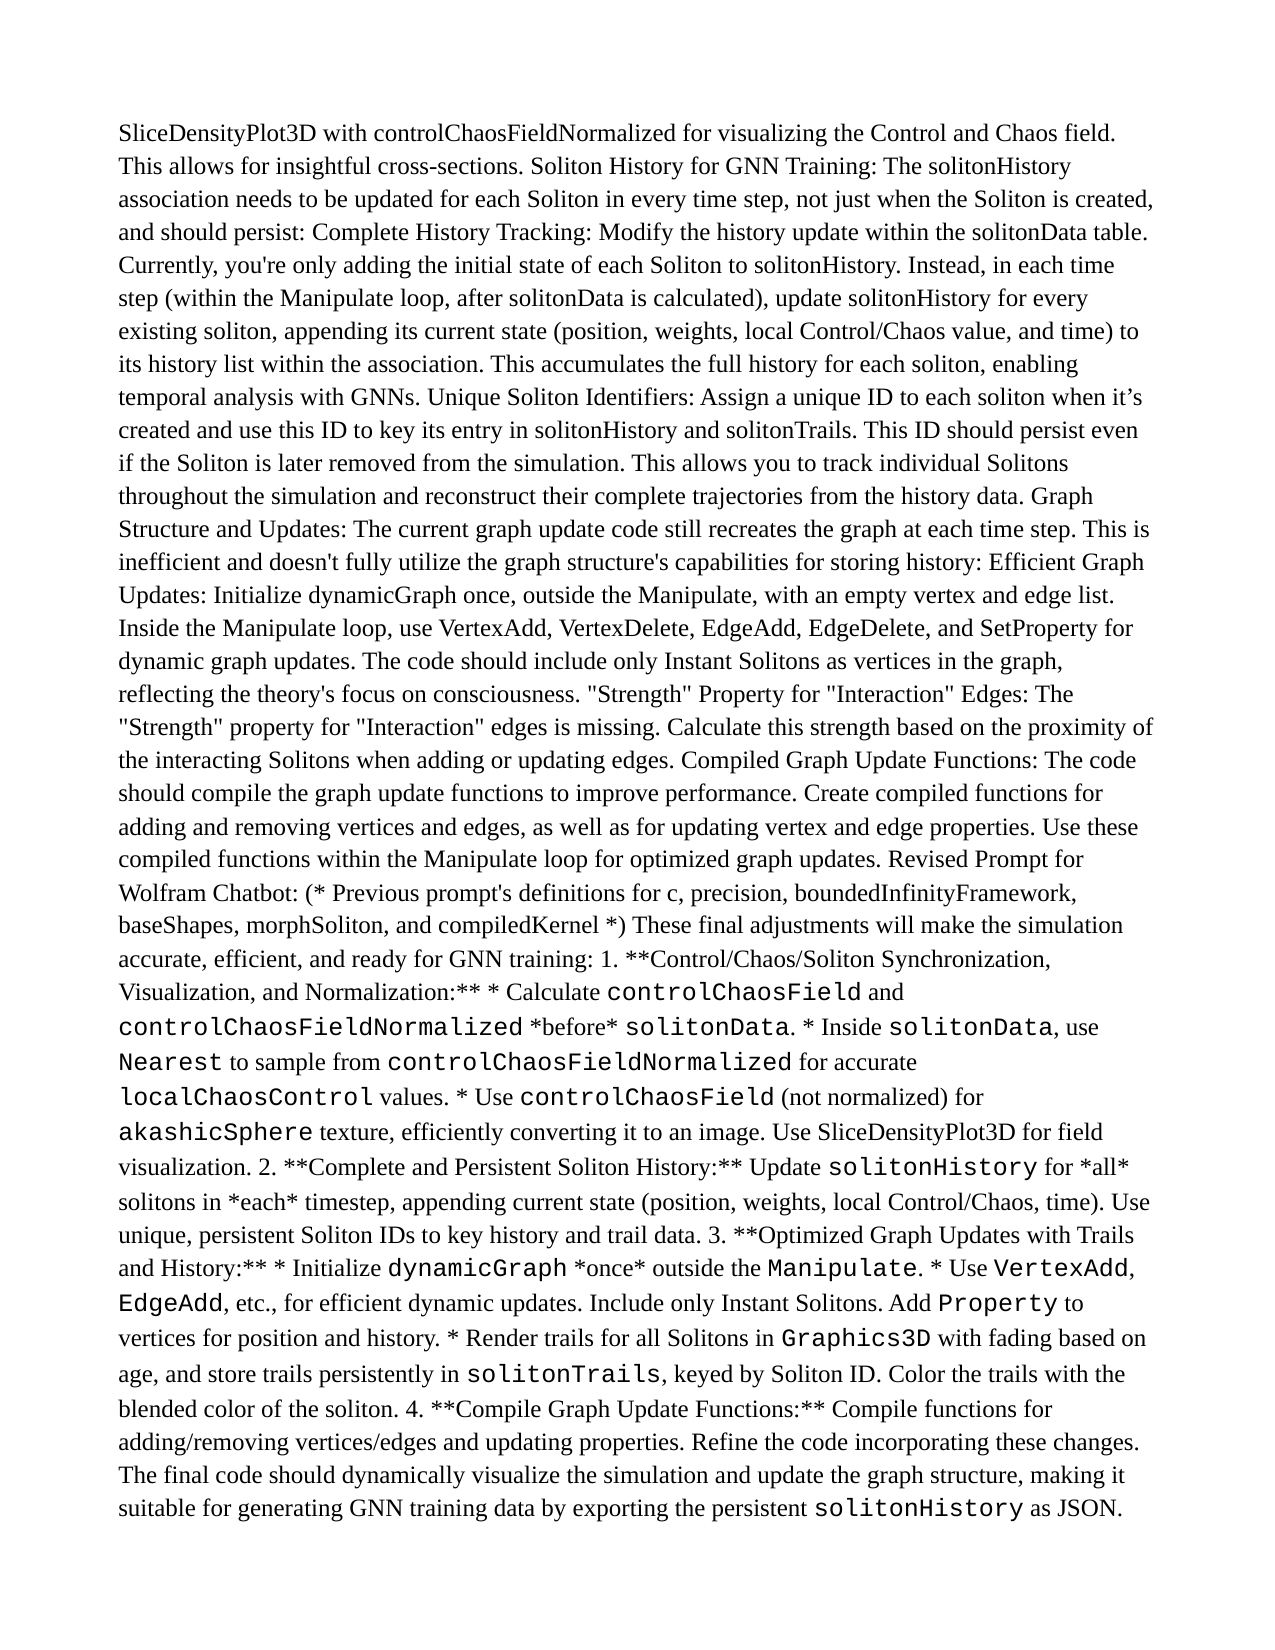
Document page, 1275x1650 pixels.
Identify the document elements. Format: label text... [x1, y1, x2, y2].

text SliceDensityPlot3D with controlChaosFieldNormalized for visualizing the Control and Chaos field. This allows for insightful cross-sections. Soliton History for GNN Training: The solitonHistory association needs to be updated for each Soliton in every time step, not just when the Soliton is created, and should persist: Complete History Tracking: Modify the history update within the solitonData table. Currently, you're only adding the initial state of each Soliton to solitonHistory. Instead, in each time step (within the Manipulate loop, after solitonData is calculated), update solitonHistory for every existing soliton, appending its current state (position, weights, local Control/Chaos value, and time) to its history list within the association. This accumulates the full history for each soliton, enabling temporal analysis with GNNs. Unique Soliton Identifiers: Assign a unique ID to each soliton when it’s created and use this ID to key its entry in solitonHistory and solitonTrails. This ID should persist even if the Soliton is later removed from the simulation. This allows you to track individual Solitons throughout the simulation and reconstruct their complete trajectories from the history data. Graph Structure and Updates: The current graph update code still recreates the graph at each time step. This is inefficient and doesn't fully utilize the graph structure's capabilities for storing history: Efficient Graph Updates: Initialize dynamicGraph once, outside the Manipulate, with an empty vertex and edge list. Inside the Manipulate loop, use VertexAdd, VertexDelete, EdgeAdd, EdgeDelete, and SetProperty for dynamic graph updates. The code should include only Instant Solitons as vertices in the graph, reflecting the theory's focus on consciousness. "Strength" Property for "Interaction" Edges: The "Strength" property for "Interaction" edges is missing. Calculate this strength based on the proximity of the interacting Solitons when adding or updating edges. Compiled Graph Update Functions: The code should compile the graph update functions to improve performance. Create compiled functions for adding and removing vertices and edges, as well as for updating vertex and edge properties. Use these compiled functions within the Manipulate loop for optimized graph updates. Revised Prompt for Wolfram Chatbot: (* Previous prompt's definitions for c, precision, boundedInfinityFramework, baseShapes, morphSoliton, and compiledKernel *) These final adjustments will make the simulation accurate, efficient, and ready for GNN training: 1. **Control/Chaos/Soliton Synchronization, Visualization, and Normalization:** * Calculate controlChaosField and controlChaosFieldNormalized *before* solitonData. * Inside solitonData, use Nearest to sample from controlChaosFieldNormalized for accurate localChaosControl values. * Use controlChaosField (not normalized) for akashicSphere texture, efficiently converting it to an image. Use SliceDensityPlot3D for field visualization. 2. **Complete and Persistent Soliton History:** Update solitonHistory for *all* solitons in *each* timestep, appending current state (position, weights, local Control/Chaos, time). Use unique, persistent Soliton IDs to key history and trail data. 3. **Optimized Graph Updates with Trails and History:** * Initialize dynamicGraph *once* outside the Manipulate. * Use VertexAdd, EdgeAdd, etc., for efficient dynamic updates. Include only Instant Solitons. Add Property to vertices for position and history. * Render trails for all Solitons in Graphics3D with fading based on age, and store trails persistently in solitonTrails, keyed by Soliton ID. Color the trails with the blended color of the soliton. 4. **Compile Graph Update Functions:** Compile functions for adding/removing vertices/edges and updating properties. Refine the code incorporating these changes. The final code should dynamically visualize the simulation and update the graph structure, making it suitable for generating GNN training data by exporting the persistent solitonHistory as JSON. [118, 118, 1157, 1524]
